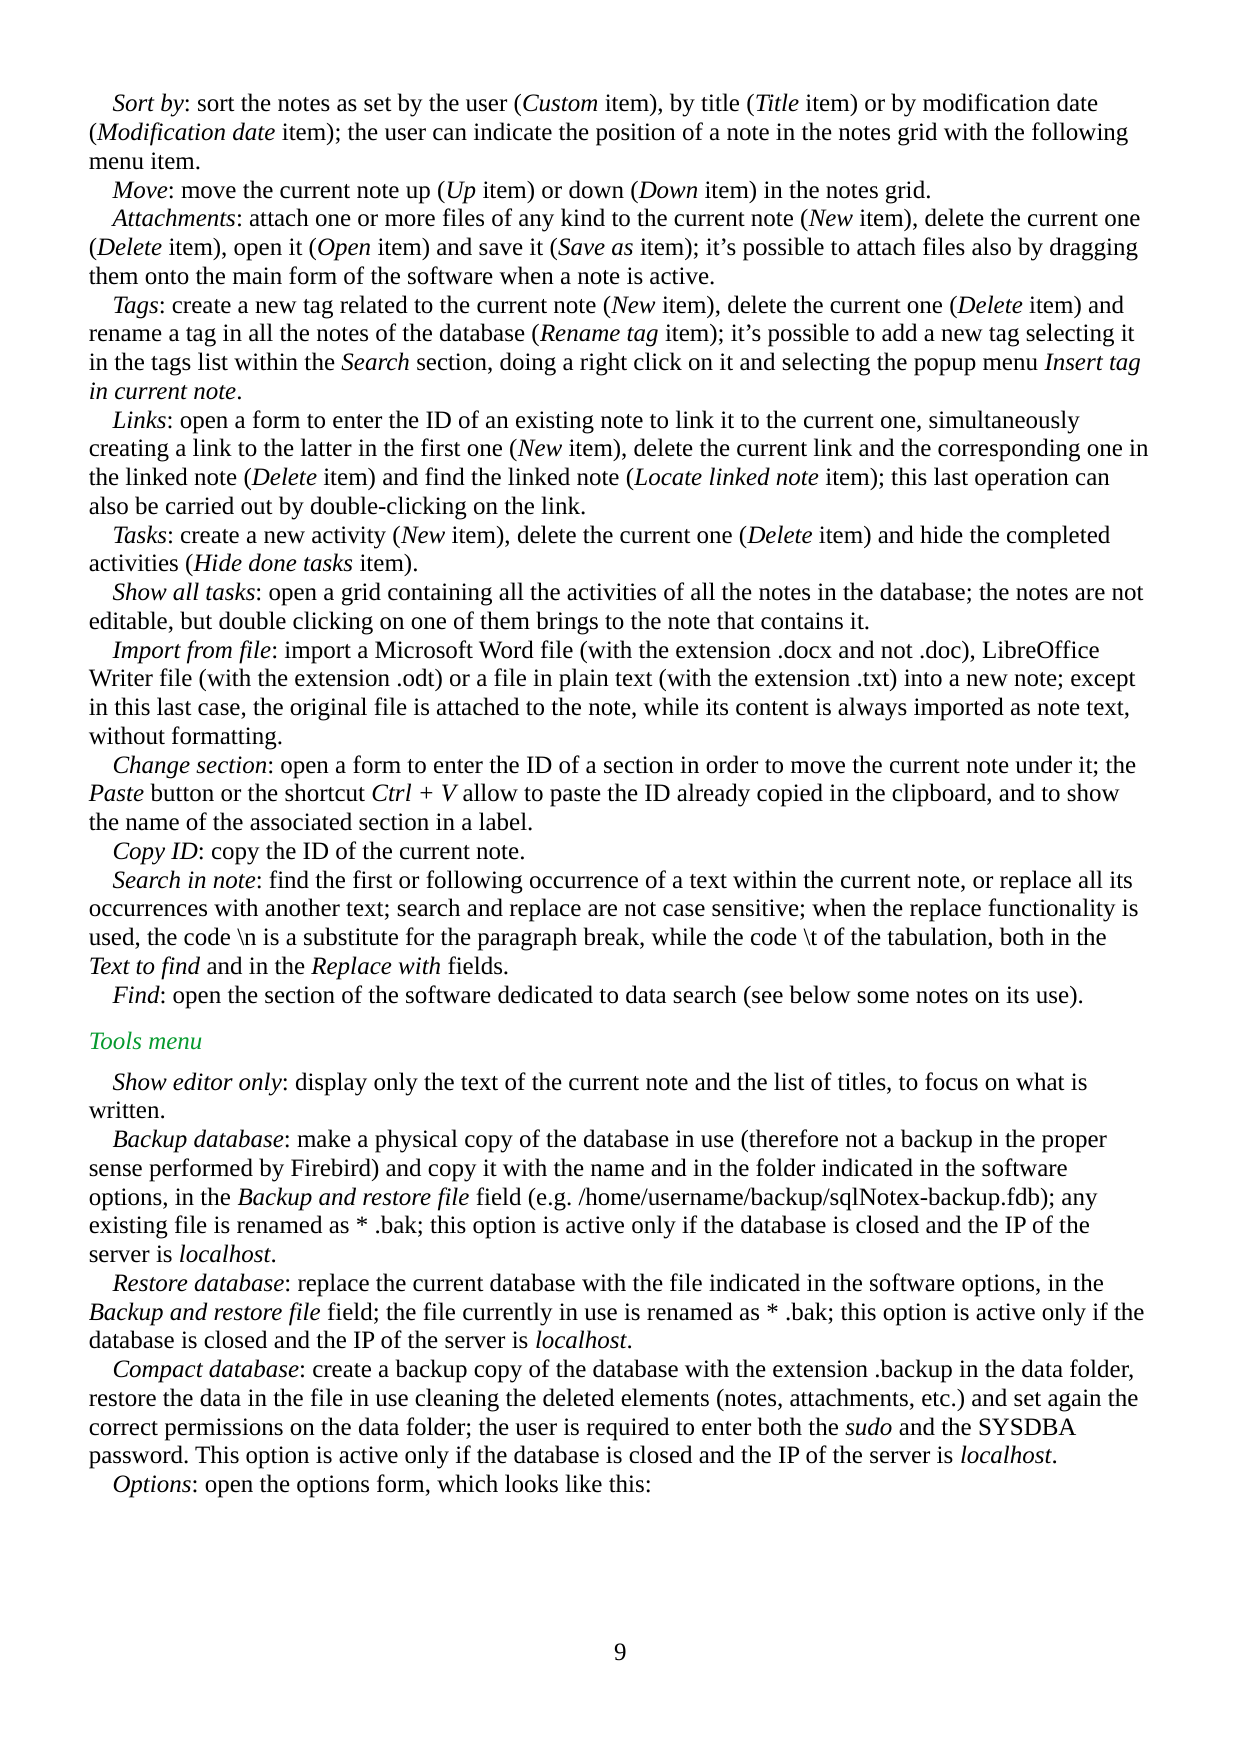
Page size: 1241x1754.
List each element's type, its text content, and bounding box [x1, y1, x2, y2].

text Import from file: import a Microsoft Word file (with the extension .docx and not .doc), LibreOffice Writer file (with the extension .odt) or a file in plain text (with the extension .txt) into a new note; except in this last case, the original file is attached to the note, while its content is always imported as note text, without formatting. [88, 635, 1152, 750]
text Backup database: make a physical copy of the database in use (therefore not a backup in the proper sense performed by Firebird) and copy it with the name and in the folder indicated in the software options, in the Backup and restore file field (e.g. /home/username/backup/sqlNotex-backup.fdb); any existing file is renamed as * .bak; this option is active only if the database is closed and the IP of the server is localhost. [88, 1124, 1152, 1268]
text Find: open the section of the software dedicated to data search (see below some notes on its use). [88, 980, 1152, 1008]
text Attachments: attach one or more files of any kind to the current note (New item), delete the current one (Delete item), open it (Open item) and save it (Save as item); it’s possible to attach files also by dragging them onto the main form of the software when a note is active. [88, 203, 1152, 290]
text Show all tasks: open a grid containing all the activities of all the notes in the database; the notes are not editable, but double clicking on one of them brings to the note that contains it. [88, 577, 1152, 635]
text Copy ID: copy the ID of the current note. [88, 836, 1152, 865]
text Search in note: find the first or following occurrence of a text within the current note, or replace all its occurrences with another text; search and replace are not case sensitive; when the replace functionality is used, the code \n is a substitute for the paragraph break, while the code \t of the tabulation, both in the Text to find and in the Replace with fields. [88, 865, 1152, 980]
text Sort by: sort the notes as set by the user (Custom item), by title (Title item) or by modification date (Modification date item); the user can indicate the position of a note in the notes grid with the following menu item. [88, 88, 1152, 175]
subtitle Tools menu [88, 1026, 1152, 1055]
text Tasks: create a new activity (New item), delete the current one (Delete item) and hide the completed activities (Hide done tasks item). [88, 520, 1152, 577]
text Show editor only: display only the text of the current note and the list of titles, to focus on what is written. [88, 1067, 1152, 1124]
text Links: open a form to enter the ID of an existing note to link it to the current one, simultaneously creating a link to the latter in the first one (New item), delete the current link and the corresponding one in the linked note (Delete item) and find the linked note (Locate linked note item); this last operation can also be carried out by double-clicking on the link. [88, 405, 1152, 520]
text Options: open the options form, which looks like this: [88, 1469, 1152, 1498]
text Restore database: replace the current database with the file indicated in the software options, in the Backup and restore file field; the file currently in use is renamed as * .bak; this option is active only if the database is closed and the IP of the server is localhost. [88, 1268, 1152, 1354]
text Compact database: create a backup copy of the database with the extension .backup in the data folder, restore the data in the file in use cleaning the deleted elements (notes, attachments, etc.) and set again the correct permissions on the data folder; the user is required to enter both the sudo and the SYSDBA password. This option is active only if the database is closed and the IP of the server is localhost. [88, 1354, 1152, 1469]
text Change section: open a form to enter the ID of a section in order to move the current note under it; the Paste button or the shortcut Ctrl + V allow to paste the ID already copied in the clipboard, and to show the name of the associated section in a label. [88, 750, 1152, 836]
text Move: move the current note up (Up item) or down (Down item) in the notes grid. [88, 175, 1152, 203]
text Tags: create a new tag related to the current note (New item), delete the current one (Delete item) and rename a tag in all the notes of the database (Rename tag item); it’s possible to add a new tag selecting it in the tags list within the Search section, doing a right click on it and selecting the popup menu Insert tag in current note. [88, 290, 1152, 405]
